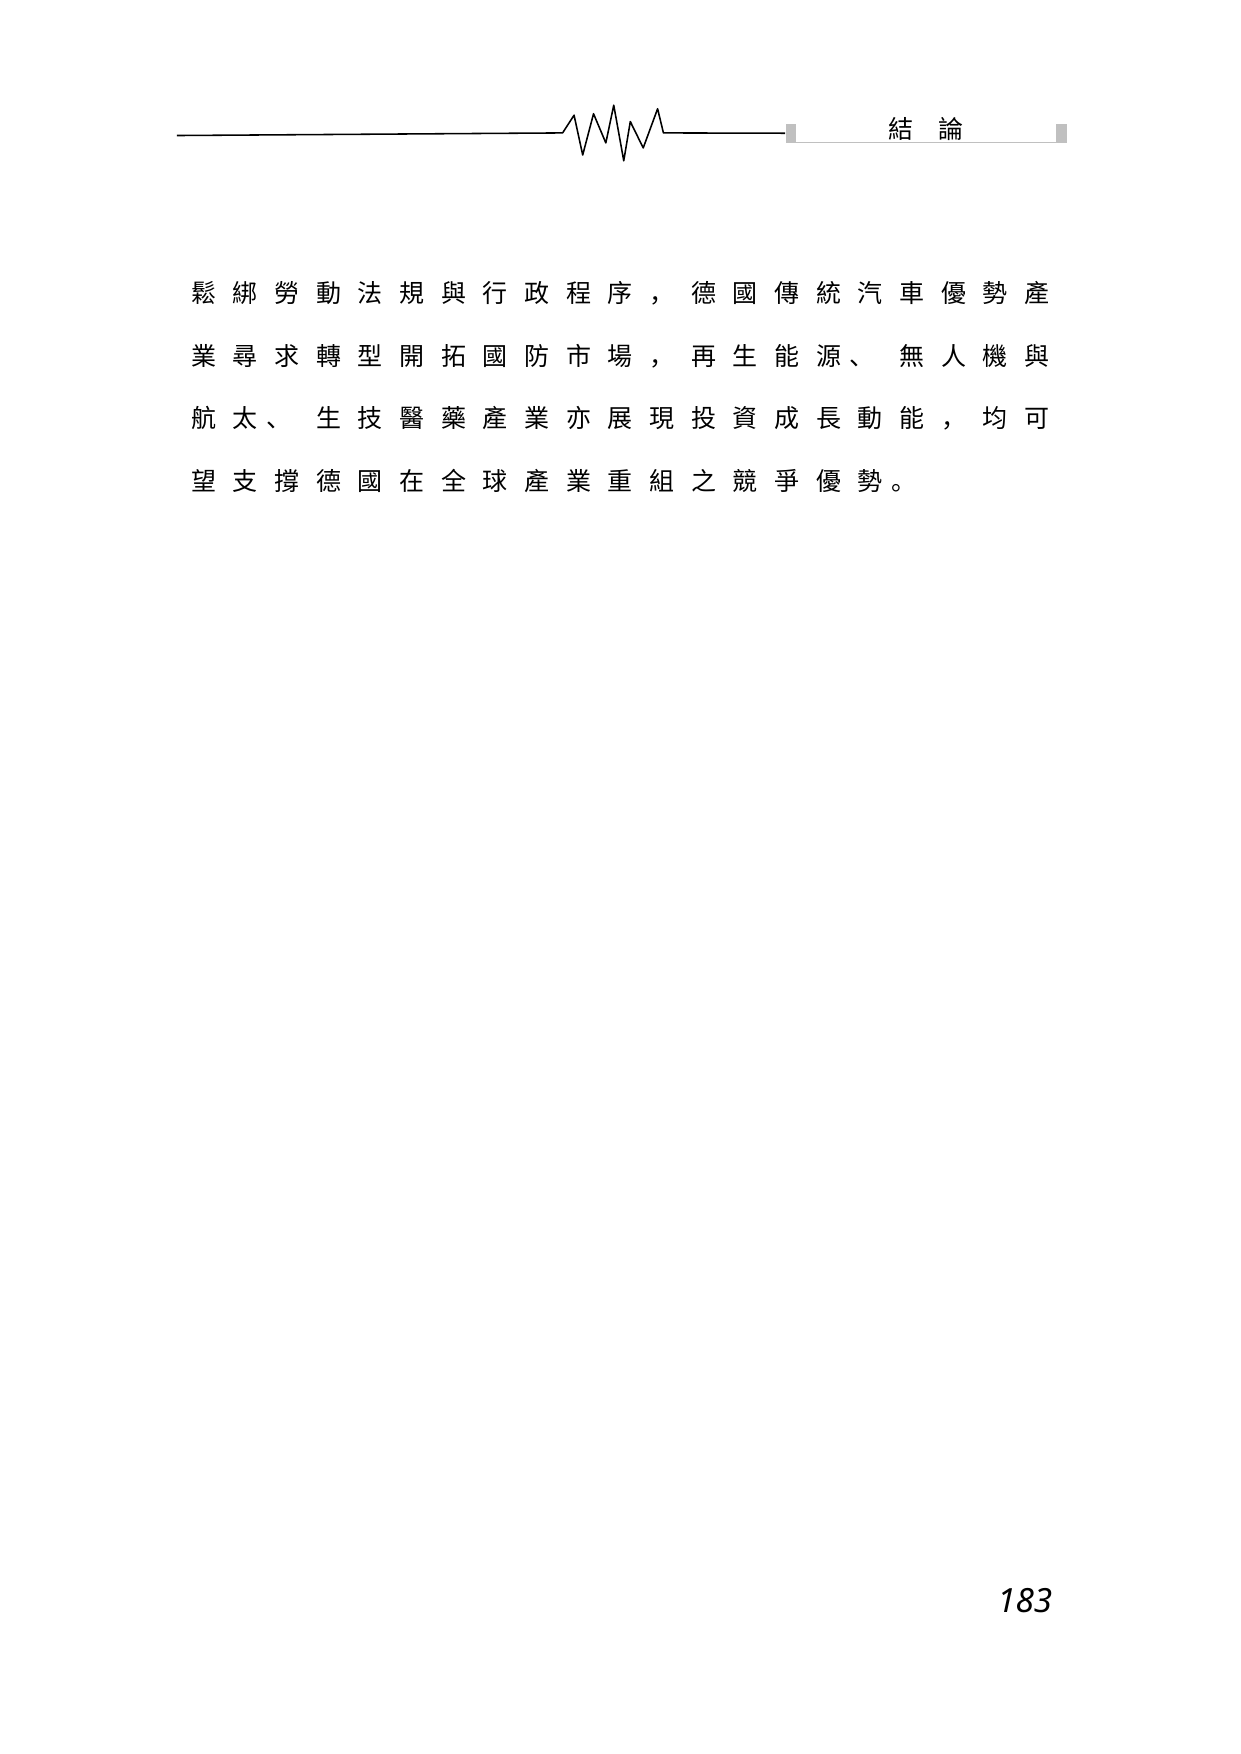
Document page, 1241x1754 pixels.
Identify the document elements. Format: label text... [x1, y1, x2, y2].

text 鬆綁勞動法規與行政程序，德國傳統汽車優勢產業尋求轉型開拓國防市場，再生能源、無人機與航太、生技醫藥產業亦展現投資成長動能，均可望支撐德國在全球產業重組之競爭優勢。 [183, 250, 1058, 500]
